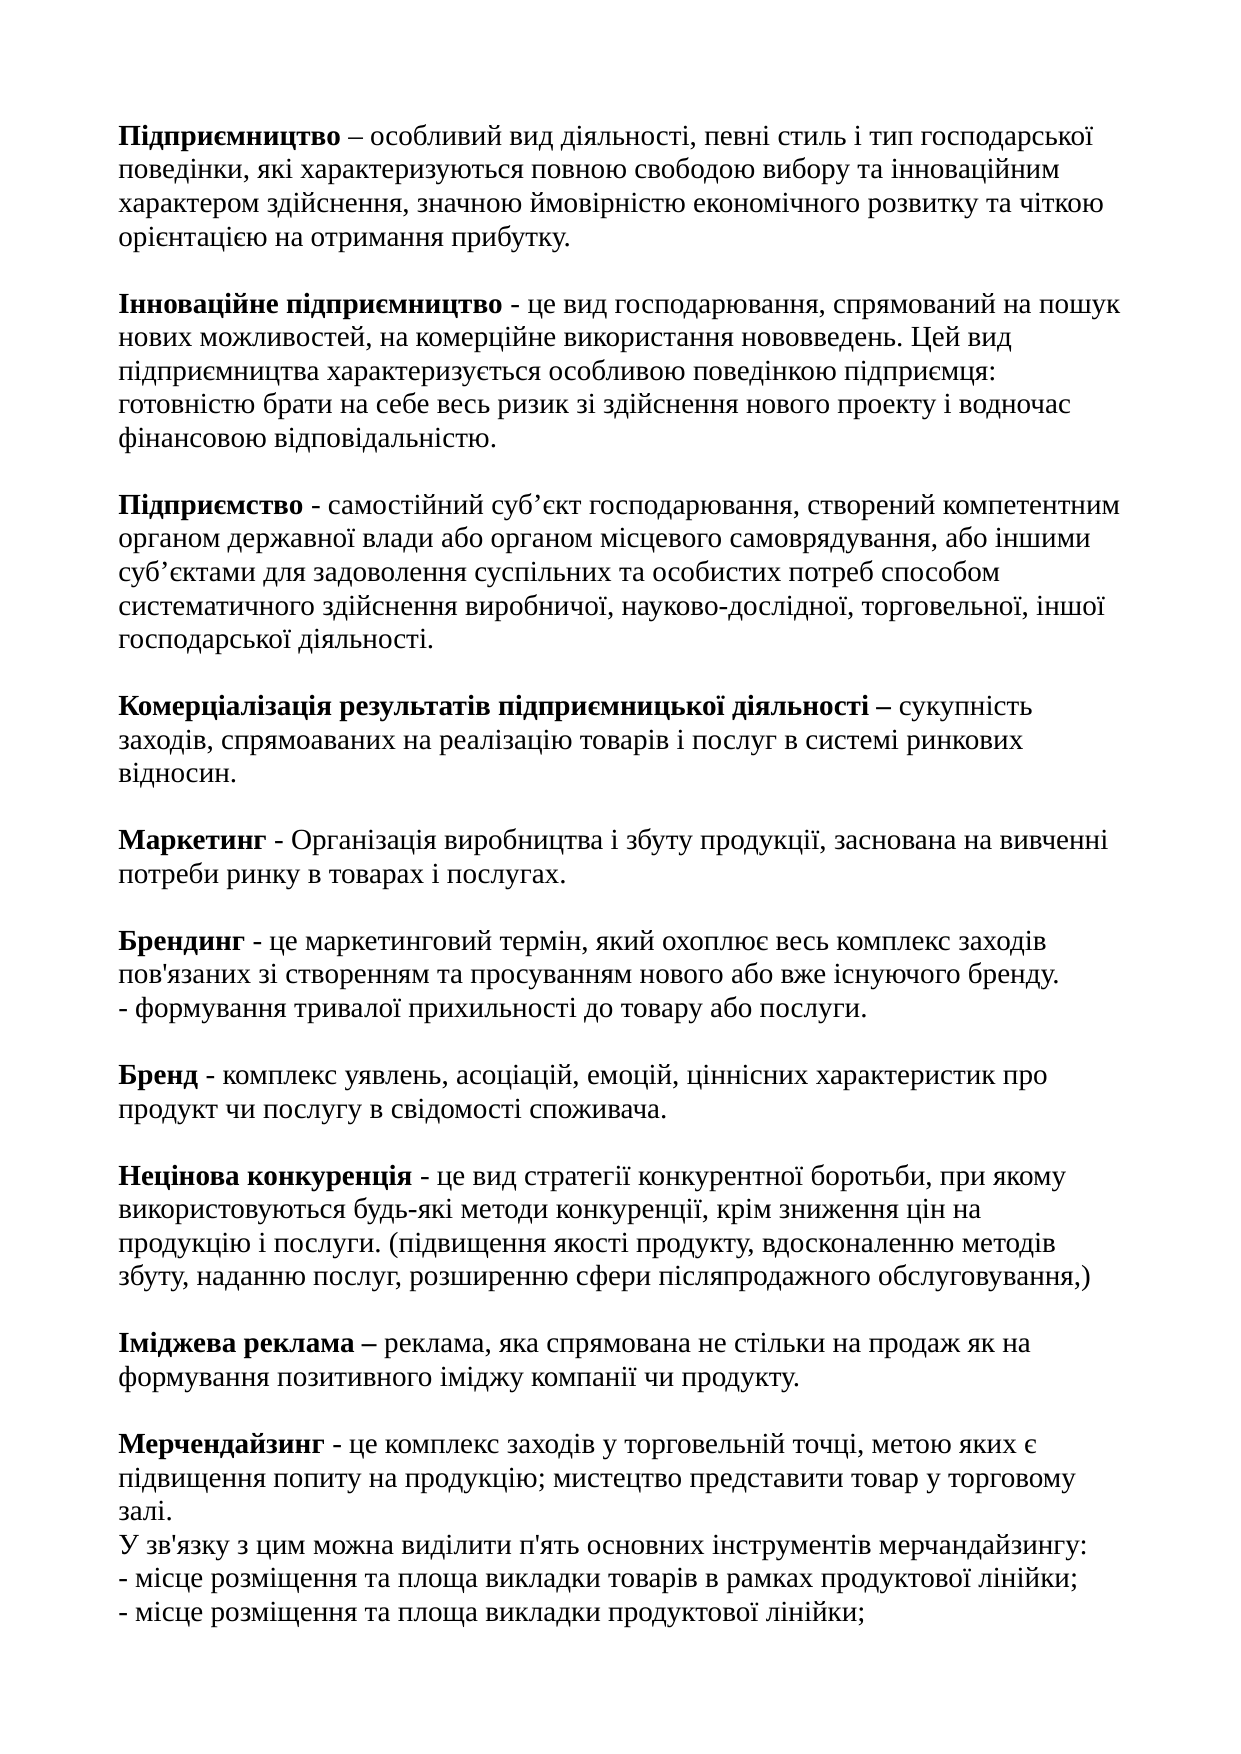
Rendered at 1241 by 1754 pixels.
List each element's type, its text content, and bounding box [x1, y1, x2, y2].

text - формування тривалої прихильності до товару або послуги. [118, 990, 1122, 1024]
text Підприємство - самостійний суб’єкт господарювання, створений компетентним органом державної влади або органом місцевого самоврядування, або іншими суб’єктами для задоволення суспільних та особистих потреб способом систематичного здійснення виробничої, науково-дослідної, торговельної, іншої господарської діяльності. [118, 487, 1122, 655]
text Бренд - комплекс уявлень, асоціацій, емоцій, ціннісних характеристик про продукт чи послугу в свідомості споживача. [118, 1057, 1122, 1124]
text Брендинг - це маркетинговий термін, який охоплює весь комплекс заходів пов'язаних зі створенням та просуванням нового або вже існуючого бренду. [118, 923, 1122, 990]
text - місце розміщення та площа викладки продуктової лінійки; [118, 1594, 1122, 1627]
text Маркетинг - Організація виробництва і збуту продукції, заснована на вивченні потреби ринку в товарах і послугах. [118, 822, 1122, 889]
text Інноваційне підприємництво - це вид господарювання, спрямований на пошук нових можливостей, на комерційне використання нововведень. Цей вид підприємництва характеризується особливою поведінкою підприємця: готовністю брати на себе весь ризик зі здійснення нового проекту і водночас фінансовою відповідальністю. [118, 286, 1122, 453]
text Мерчендайзинг - це комплекс заходів у торговельній точці, метою яких є підвищення попиту на продукцію; мистецтво представити товар у торговому залі. [118, 1426, 1122, 1527]
text Іміджева реклама – реклама, яка спрямована не стільки на продаж як на формування позитивного іміджу компанії чи продукту. [118, 1326, 1122, 1393]
text Підприємництво – особливий вид діяльності, певні стиль і тип господарської поведінки, які характеризуються повною свободою вибору та інноваційним характером здійснення, значною ймовірністю економічного розвитку та чіткою орієнтацією на отримання прибутку. [118, 118, 1122, 252]
text У зв'язку з цим можна виділити п'ять основних інструментів мерчандайзингу: [118, 1527, 1122, 1560]
text - місце розміщення та площа викладки товарів в рамках продуктової лінійки; [118, 1560, 1122, 1594]
text Комерціалізація результатів підприємницької діяльності – сукупність заходів, спрямоаваних на реалізацію товарів і послуг в системі ринкових відносин. [118, 688, 1122, 789]
text Нецінова конкуренція - це вид стратегії конкурентної боротьби, при якому використовуються будь-які методи конкуренції, крім зниження цін на продукцію і послуги. (підвищення якості продукту, вдосконаленню методів збуту, наданню послуг, розширенню сфери післяпродажного обслуговування,) [118, 1158, 1122, 1292]
